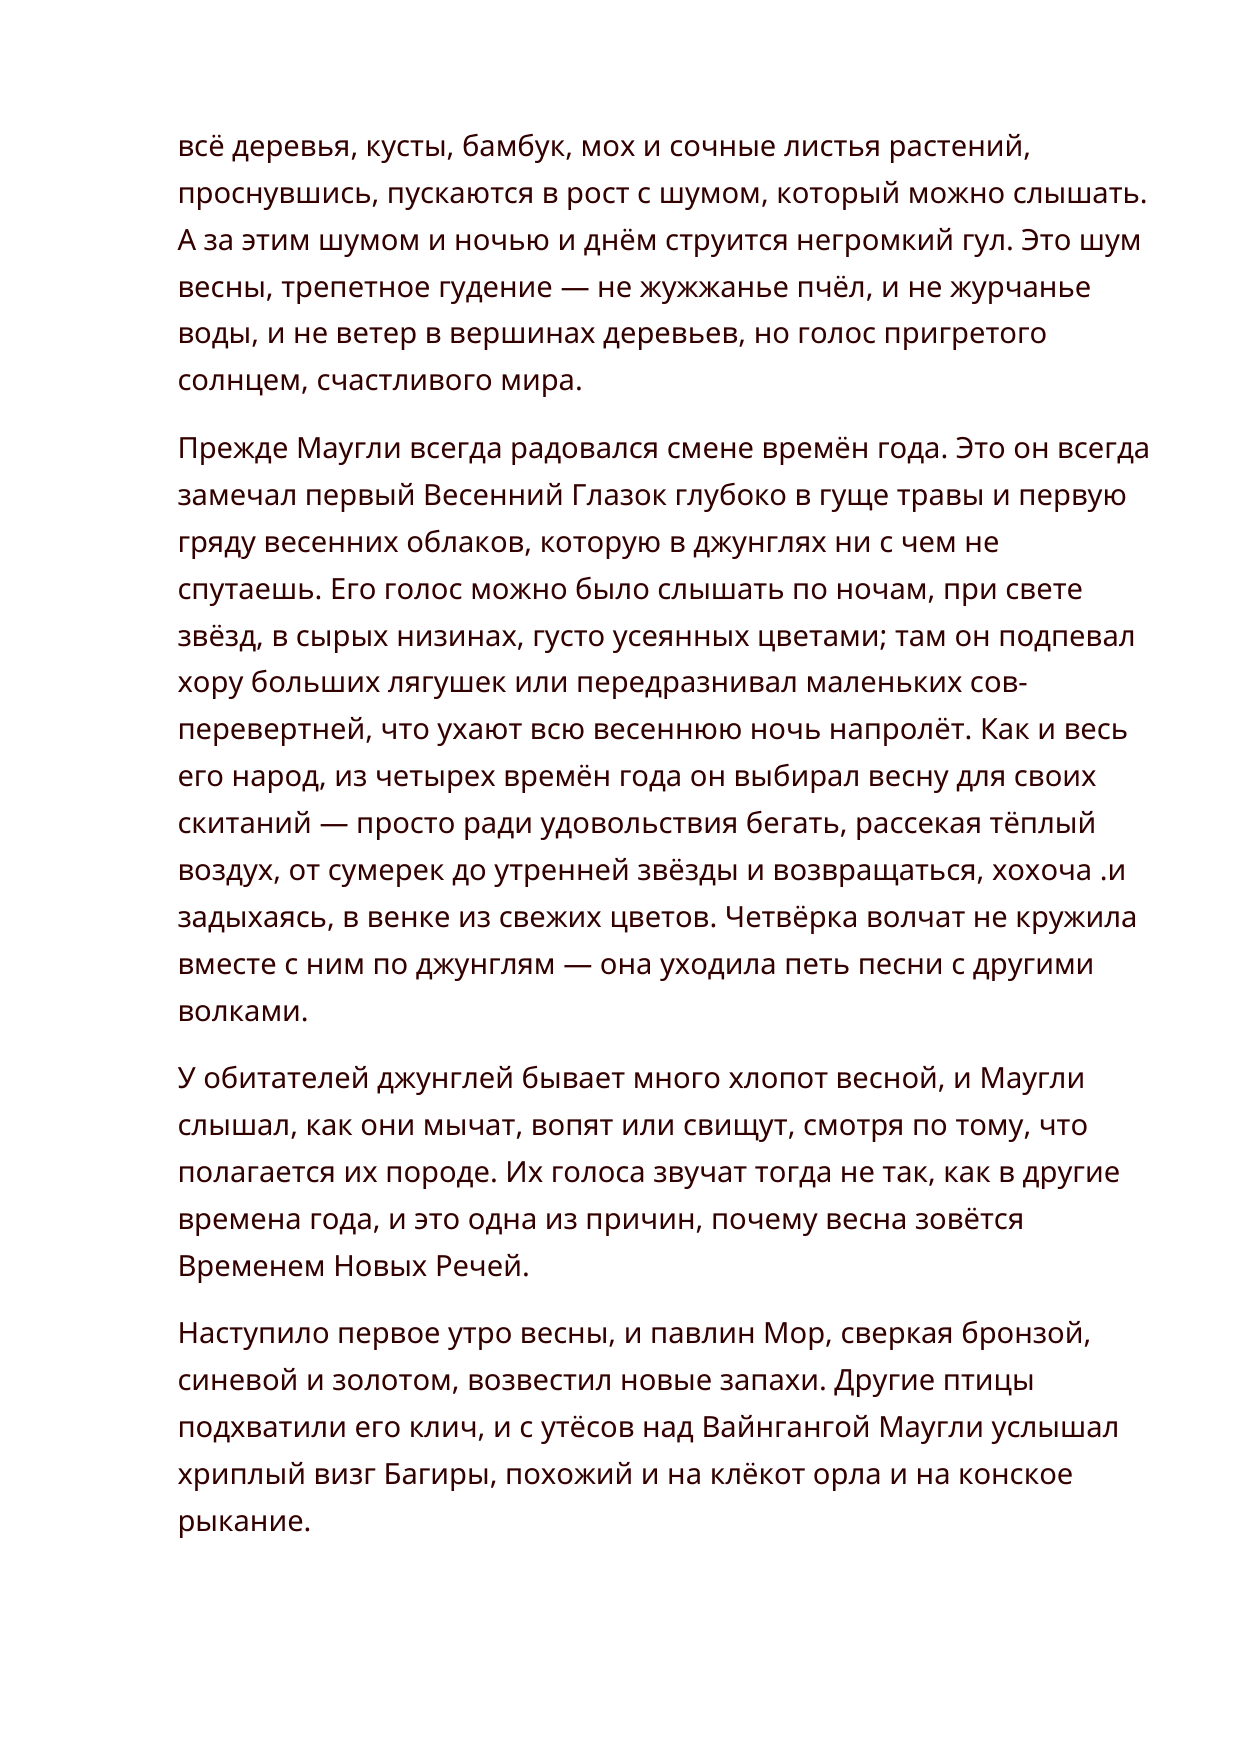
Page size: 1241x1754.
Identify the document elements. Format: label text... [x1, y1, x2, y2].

text Наступило первое утро весны, и павлин Мор, сверкая бронзой, синевой и золотом, возвестил новые запахи. Другие птицы подхватили его клич, и с утёсов над Вайнгангой Маугли услышал хриплый визг Багиры, похожий и на клёкот орла и на конское рыкание. [177, 1306, 1152, 1540]
text У обитателей джунглей бывает много хлопот весной, и Маугли слышал, как они мычат, вопят или свищут, смотря по тому, что полагается их породе. Их голоса звучат тогда не так, как в другие времена года, и это одна из причин, почему весна зовётся Временем Новых Речей. [177, 1050, 1152, 1285]
text всё деревья, кусты, бамбук, мох и сочные листья растений, проснувшись, пускаются в рост с шумом, который можно слышать. А за этим шумом и ночью и днём струится негромкий гул. Это шум весны, трепетное гудение — не жужжанье пчёл, и не журчанье воды, и не ветер в вершинах деревьев, но голос пригретого солнцем, счастливого мира. [177, 118, 1152, 399]
text Прежде Маугли всегда радовался смене времён года. Это он всегда замечал первый Весенний Глазок глубоко в гуще травы и первую гряду весенних облаков, которую в джунглях ни с чем не спутаешь. Его голос можно было слышать по ночам, при свете звёзд, в сырых низинах, густо усеянных цветами; там он подпевал хору больших лягушек или передразнивал маленьких сов-перевертней, что ухают всю весеннюю ночь напролёт. Как и весь его народ, из четырех времён года он выбирал весну для своих скитаний — просто ради удовольствия бегать, рассекая тёплый воздух, от сумерек до утренней звёзды и возвращаться, хохоча .и задыхаясь, в венке из свежих цветов. Четвёрка волчат не кружила вместе с ним по джунглям — она уходила петь песни с другими волками. [177, 420, 1152, 1029]
